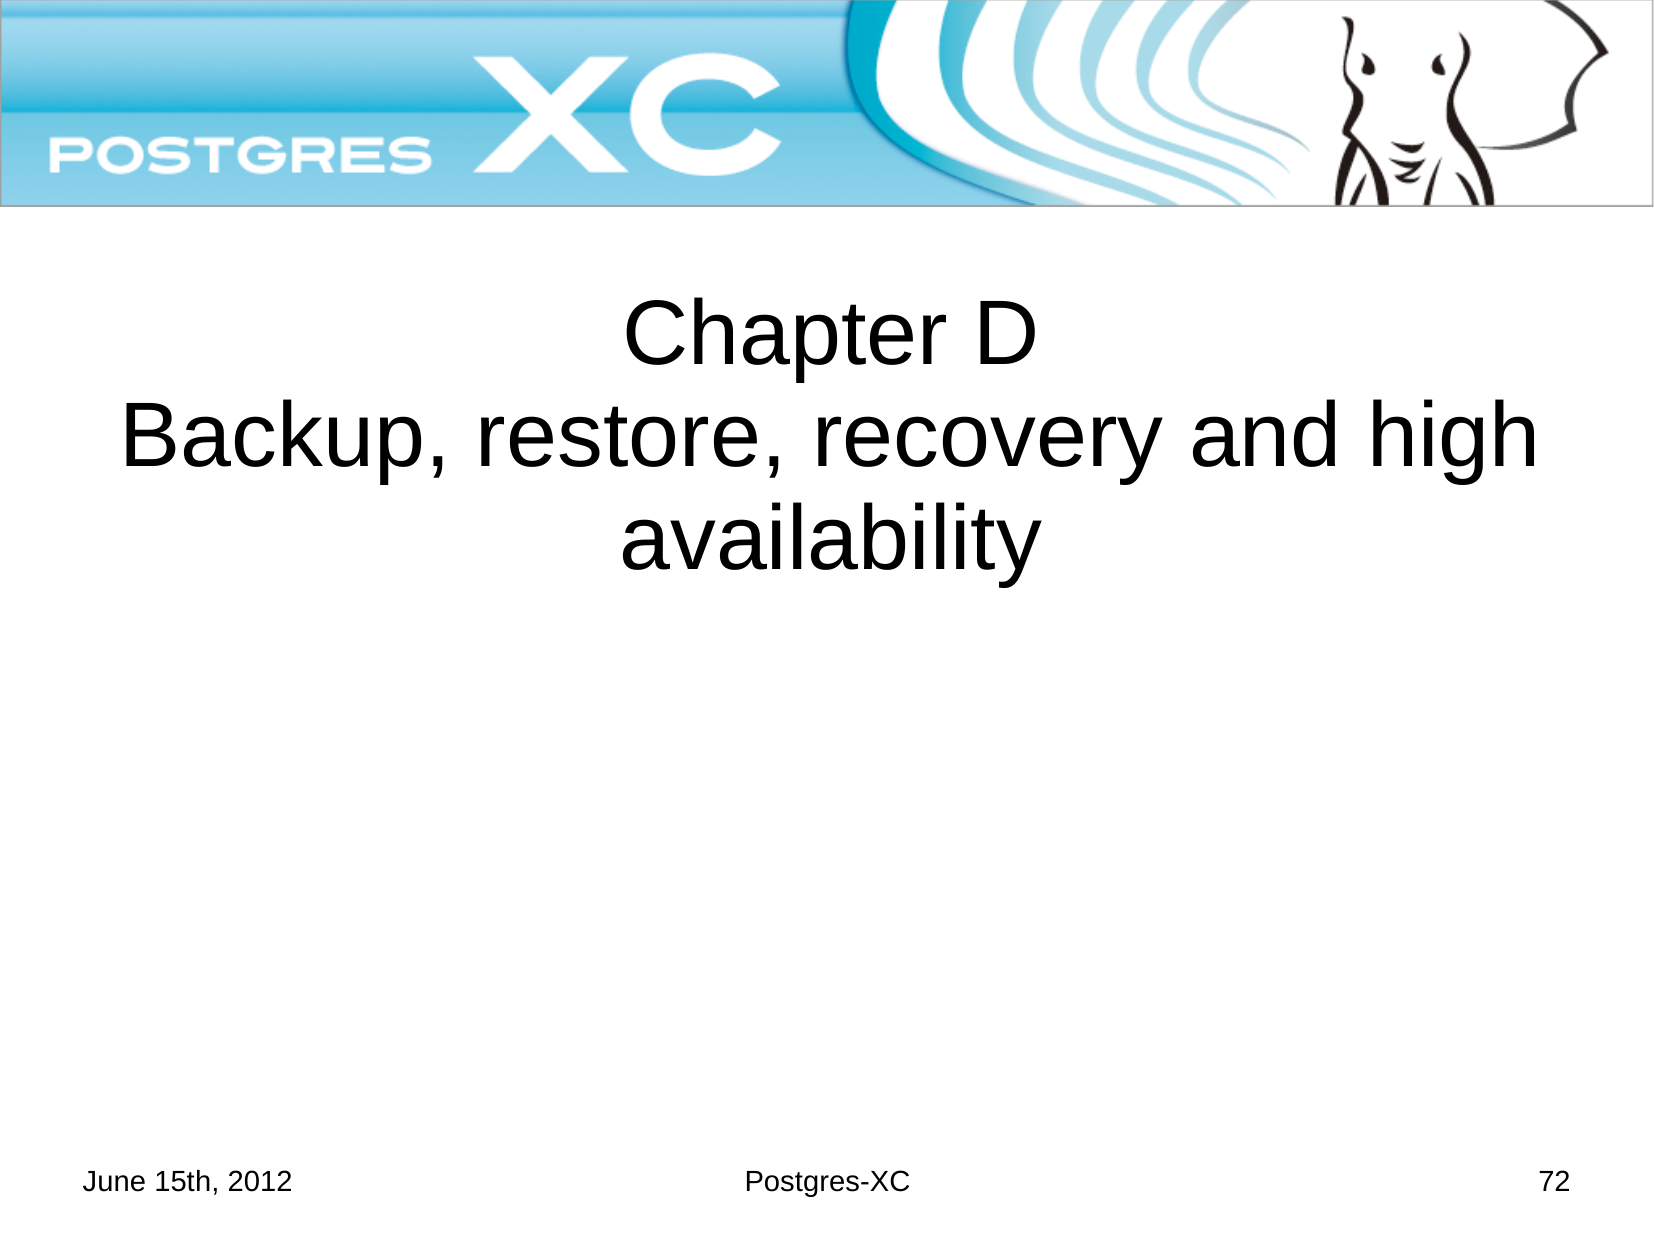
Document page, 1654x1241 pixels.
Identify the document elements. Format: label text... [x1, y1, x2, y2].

picture [0, 0, 1654, 207]
title Chapter D Backup, restore, recovery and high availability [86, 281, 1576, 589]
